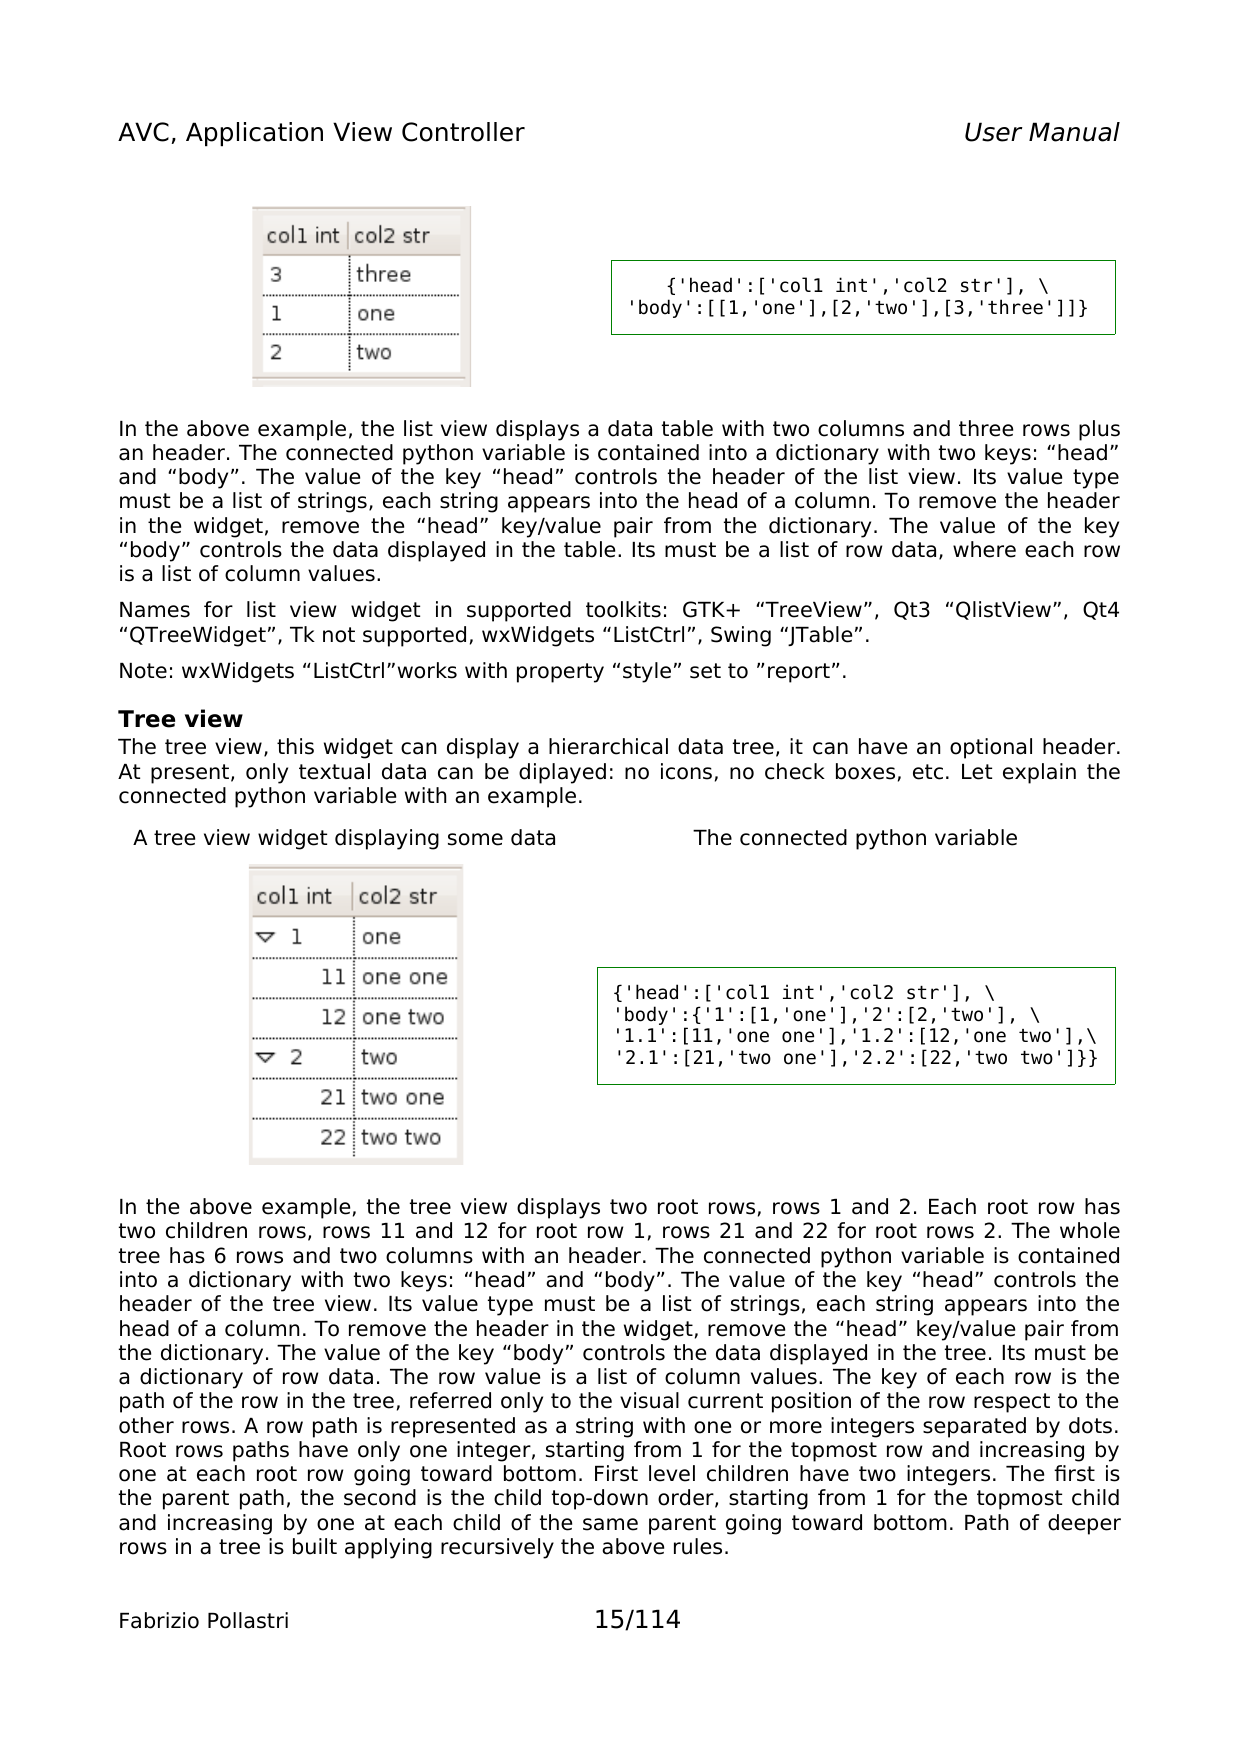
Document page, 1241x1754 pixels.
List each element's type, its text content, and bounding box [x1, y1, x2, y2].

picture [248, 864, 464, 1165]
table_cell [118, 856, 591, 864]
table_cell {'head':['col1 int','col2 str'], \ 'body':[[1,'one'],[2,'two'],[3,'three']]} [605, 178, 1121, 417]
table_cell [464, 865, 591, 1164]
subtitle Tree view [118, 706, 1122, 732]
text In the above example, the tree view displays two root rows, rows 1 and 2. Each root row has two children rows, rows 11 and 12 for root row 1, rows 21 and 22 for root rows 2. The whole tree has 6 rows and two columns with an header. The connected python variable is contained into a dictionary with two keys: “head” and “body”. The value of the key “head” controls the header of the tree view. Its value type must be a list of strings, each string appears into the head of a column. To remove the header in the widget, remove the “head” key/value pair from the dictionary. The value of the key “body” controls the data displayed in the tree. Its must be a dictionary of row data. The row value is a list of column values. The key of each row is the path of the row in the tree, referred only to the visual current position of the row respect to the other rows. A row path is represented as a string with one or more integers separated by dots. Root rows paths have only one integer, starting from 1 for the topmost row and increasing by one at each root row going toward bottom. First level children have two integers. The first is the parent path, the second is the child top-down order, starting from 1 for the topmost child and increasing by one at each child of the same parent going toward bottom. Path of deeper rows in a tree is built applying recursively the above rules. [118, 1195, 1122, 1559]
picture [252, 206, 472, 387]
table_cell [118, 178, 605, 417]
text Note: wxWidgets “ListCtrl”works with property “style” set to ”report”. [118, 659, 1122, 683]
text Names for list view widget in supported toolkits: GTK+ “TreeView”, Qt3 “QlistView”, Qt4 “QTreeWidget”, Tk not supported, wxWidgets “ListCtrl”, Swing “JTable”. [118, 598, 1122, 647]
table_header The connected python variable [591, 820, 1121, 856]
table_cell [118, 1165, 591, 1195]
table_header A tree view widget displaying some data [118, 820, 591, 856]
table_cell [118, 865, 248, 1164]
text In the above example, the list view displays a data table with two columns and three rows plus an header. The connected python variable is contained into a dictionary with two keys: “head” and “body”. The value of the key “head” controls the header of the list view. Its value type must be a list of strings, each string appears into the head of a column. To remove the header in the widget, remove the “head” key/value pair from the dictionary. The value of the key “body” controls the data displayed in the table. Its must be a list of row data, where each row is a list of column values. [118, 417, 1122, 586]
table_cell {'head':['col1 int','col2 str'], \ 'body':{'1':[1,'one'],'2':[2,'two'], \ '1.1':[11,'one one'],'1.2':[12,'one two'],\ '2.1':[21,'two one'],'2.2':[22,'two two']}} [591, 856, 1121, 1195]
list The tree view, this widget can display a hierarchical data tree, it can have an optional header. At present, only textual data can be diplayed: no icons, no check boxes, etc. Let explain the connected python variable with an example. [118, 735, 1122, 808]
